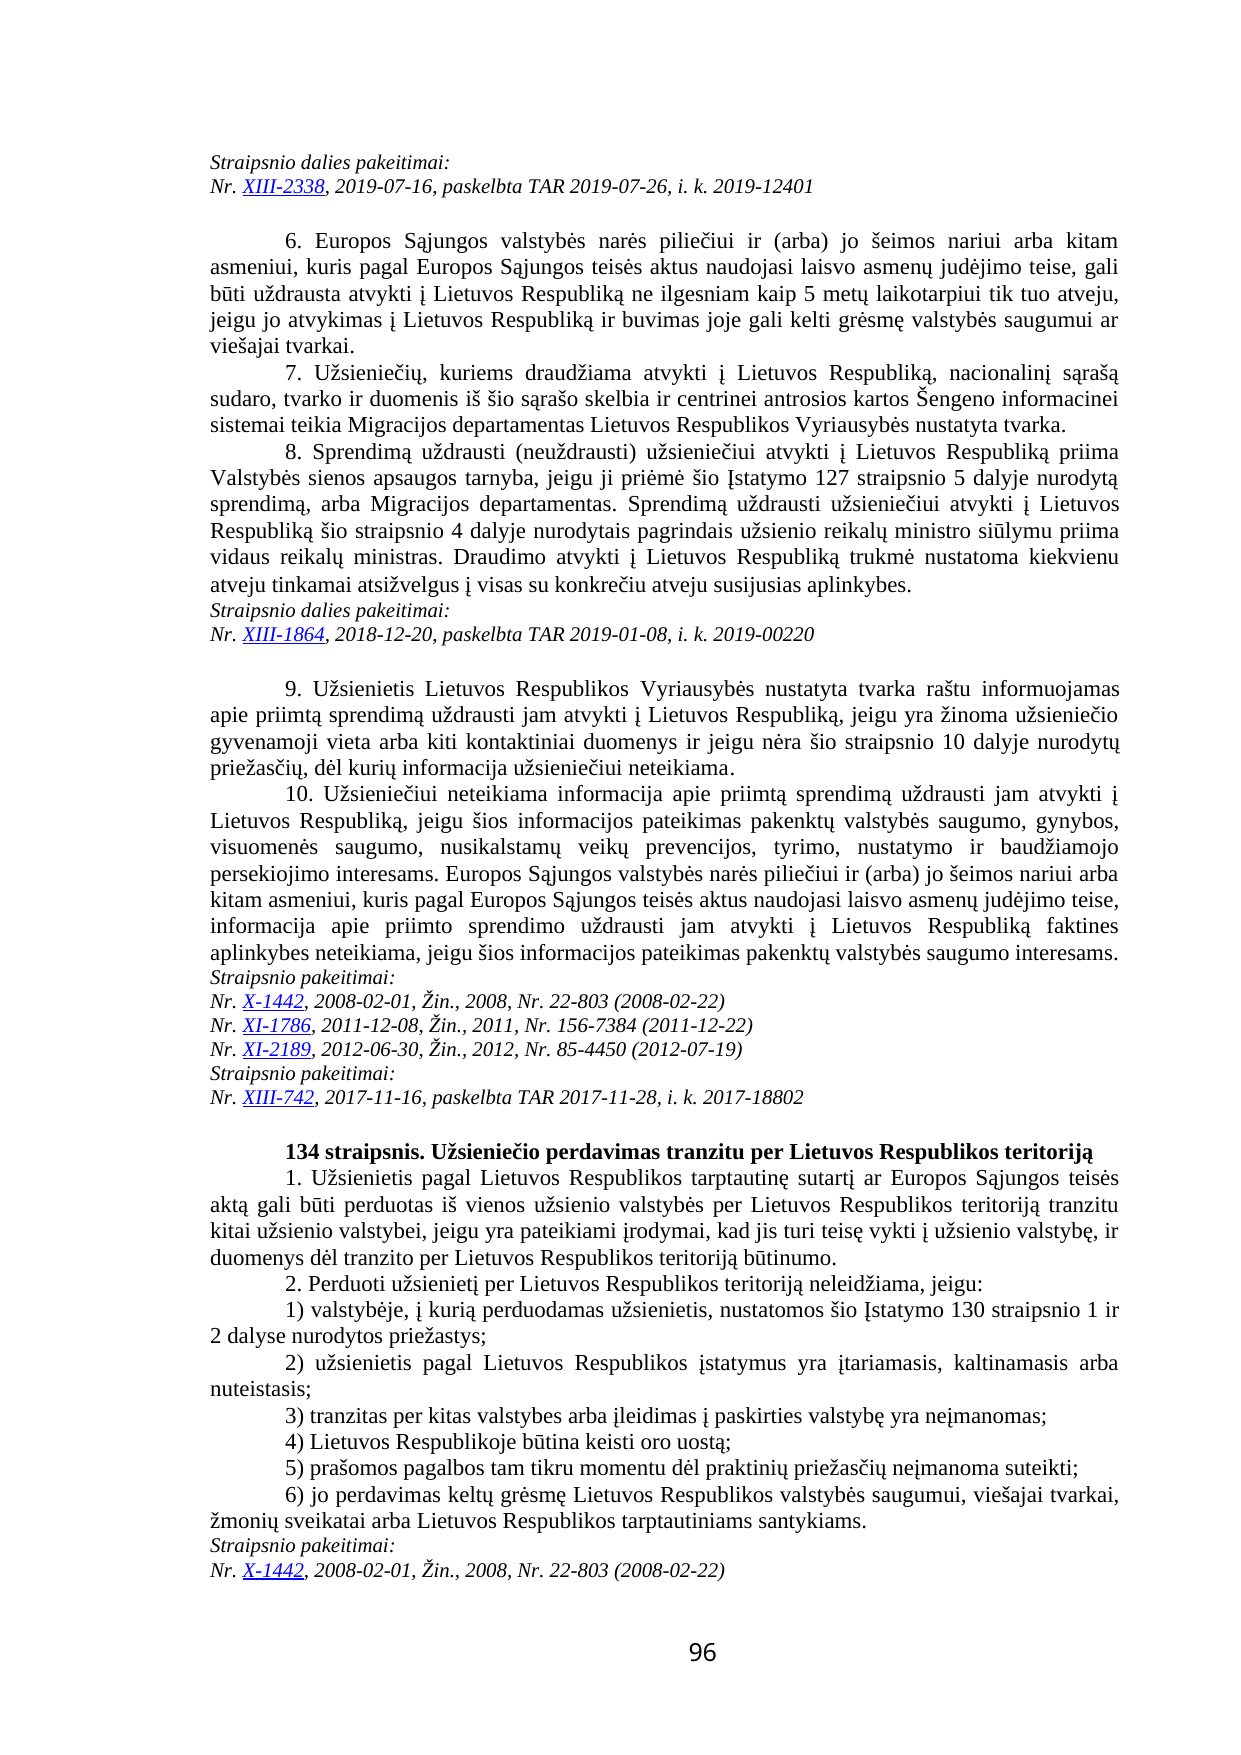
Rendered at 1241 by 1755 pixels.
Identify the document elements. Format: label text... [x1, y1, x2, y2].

text 2. Perduoti užsienietį per Lietuvos Respublikos teritoriją neleidžiama, jeigu: [210, 1270, 1120, 1296]
text Nr. XI-1786, 2011-12-08, Žin., 2011, Nr. 156-7384 (2011-12-22) [210, 1013, 1120, 1037]
text 4) Lietuvos Respublikoje būtina keisti oro uostą; [210, 1428, 1120, 1454]
text Nr. XIII-1864, 2018-12-20, paskelbta TAR 2019-01-08, i. k. 2019-00220 [210, 622, 1120, 646]
text Straipsnio dalies pakeitimai: [210, 150, 1120, 174]
text 7. Užsieniečių, kuriems draudžiama atvykti į Lietuvos Respubliką, nacionalinį sąrašą sudaro, tvarko ir duomenis iš šio sąrašo skelbia ir centrinei antrosios kartos Šengeno informacinei sistemai teikia Migracijos departamentas Lietuvos Respublikos Vyriausybės nustatyta tvarka. [210, 359, 1120, 438]
text 6. Europos Sąjungos valstybės narės piliečiui ir (arba) jo šeimos nariui arba kitam asmeniui, kuris pagal Europos Sąjungos teisės aktus naudojasi laisvo asmenų judėjimo teise, gali būti uždrausta atvykti į Lietuvos Respubliką ne ilgesniam kaip 5 metų laikotarpiui tik tuo atveju, jeigu jo atvykimas į Lietuvos Respubliką ir buvimas joje gali kelti grėsmę valstybės saugumui ar viešajai tvarkai. [210, 227, 1120, 359]
text 1. Užsienietis pagal Lietuvos Respublikos tarptautinę sutartį ar Europos Sąjungos teisės aktą gali būti perduotas iš vienos užsienio valstybės per Lietuvos Respublikos teritoriją tranzitu kitai užsienio valstybei, jeigu yra pateikiami įrodymai, kad jis turi teisę vykti į užsienio valstybę, ir duomenys dėl tranzito per Lietuvos Respublikos teritoriją būtinumo. [210, 1164, 1120, 1270]
text 9. Užsienietis Lietuvos Respublikos Vyriausybės nustatyta tvarka raštu informuojamas apie priimtą sprendimą uždrausti jam atvykti į Lietuvos Respubliką, jeigu yra žinoma užsieniečio gyvenamoji vieta arba kiti kontaktiniai duomenys ir jeigu nėra šio straipsnio 10 dalyje nurodytų priežasčių, dėl kurių informacija užsieniečiui neteikiama. [210, 675, 1120, 781]
text Straipsnio pakeitimai: [210, 1533, 1120, 1557]
text Straipsnio pakeitimai: [210, 965, 1120, 989]
text 2) užsienietis pagal Lietuvos Respublikos įstatymus yra įtariamasis, kaltinamasis arba nuteistasis; [210, 1349, 1120, 1402]
text 10. Užsieniečiui neteikiama informacija apie priimtą sprendimą uždrausti jam atvykti į Lietuvos Respubliką, jeigu šios informacijos pateikimas pakenktų valstybės saugumo, gynybos, visuomenės saugumo, nusikalstamų veikų prevencijos, tyrimo, nustatymo ir baudžiamojo persekiojimo interesams. Europos Sąjungos valstybės narės piliečiui ir (arba) jo šeimos nariui arba kitam asmeniui, kuris pagal Europos Sąjungos teisės aktus naudojasi laisvo asmenų judėjimo teise, informacija apie priimto sprendimo uždrausti jam atvykti į Lietuvos Respubliką faktines aplinkybes neteikiama, jeigu šios informacijos pateikimas pakenktų valstybės saugumo interesams. [210, 781, 1120, 965]
text Straipsnio pakeitimai: [210, 1061, 1120, 1085]
text 1) valstybėje, į kurią perduodamas užsienietis, nustatomos šio Įstatymo 130 straipsnio 1 ir 2 dalyse nurodytos priežastys; [210, 1296, 1120, 1349]
text Nr. XI-2189, 2012-06-30, Žin., 2012, Nr. 85-4450 (2012-07-19) [210, 1037, 1120, 1061]
text Nr. X-1442, 2008-02-01, Žin., 2008, Nr. 22-803 (2008-02-22) [210, 1557, 1120, 1582]
text Nr. XIII-2338, 2019-07-16, paskelbta TAR 2019-07-26, i. k. 2019-12401 [210, 174, 1120, 198]
text 6) jo perdavimas keltų grėsmę Lietuvos Respublikos valstybės saugumui, viešajai tvarkai, žmonių sveikatai arba Lietuvos Respublikos tarptautiniams santykiams. [210, 1481, 1120, 1533]
text Nr. X-1442, 2008-02-01, Žin., 2008, Nr. 22-803 (2008-02-22) [210, 989, 1120, 1013]
text 8. Sprendimą uždrausti (neuždrausti) užsieniečiui atvykti į Lietuvos Respubliką priima Valstybės sienos apsaugos tarnyba, jeigu ji priėmė šio Įstatymo 127 straipsnio 5 dalyje nurodytą sprendimą, arba Migracijos departamentas. Sprendimą uždrausti užsieniečiui atvykti į Lietuvos Respubliką šio straipsnio 4 dalyje nurodytais pagrindais užsienio reikalų ministro siūlymu priima vidaus reikalų ministras. Draudimo atvykti į Lietuvos Respubliką trukmė nustatoma kiekvienu atveju tinkamai atsižvelgus į visas su konkrečiu atveju susijusias aplinkybes. [210, 438, 1120, 598]
text 5) prašomos pagalbos tam tikru momentu dėl praktinių priežasčių neįmanoma suteikti; [210, 1454, 1120, 1481]
text 134 straipsnis. Užsieniečio perdavimas tranzitu per Lietuvos Respublikos teritoriją [285, 1138, 1120, 1164]
text Nr. XIII-742, 2017-11-16, paskelbta TAR 2017-11-28, i. k. 2017-18802 [210, 1085, 1120, 1109]
text 3) tranzitas per kitas valstybes arba įleidimas į paskirties valstybę yra neįmanomas; [210, 1402, 1120, 1428]
text Straipsnio dalies pakeitimai: [210, 598, 1120, 622]
